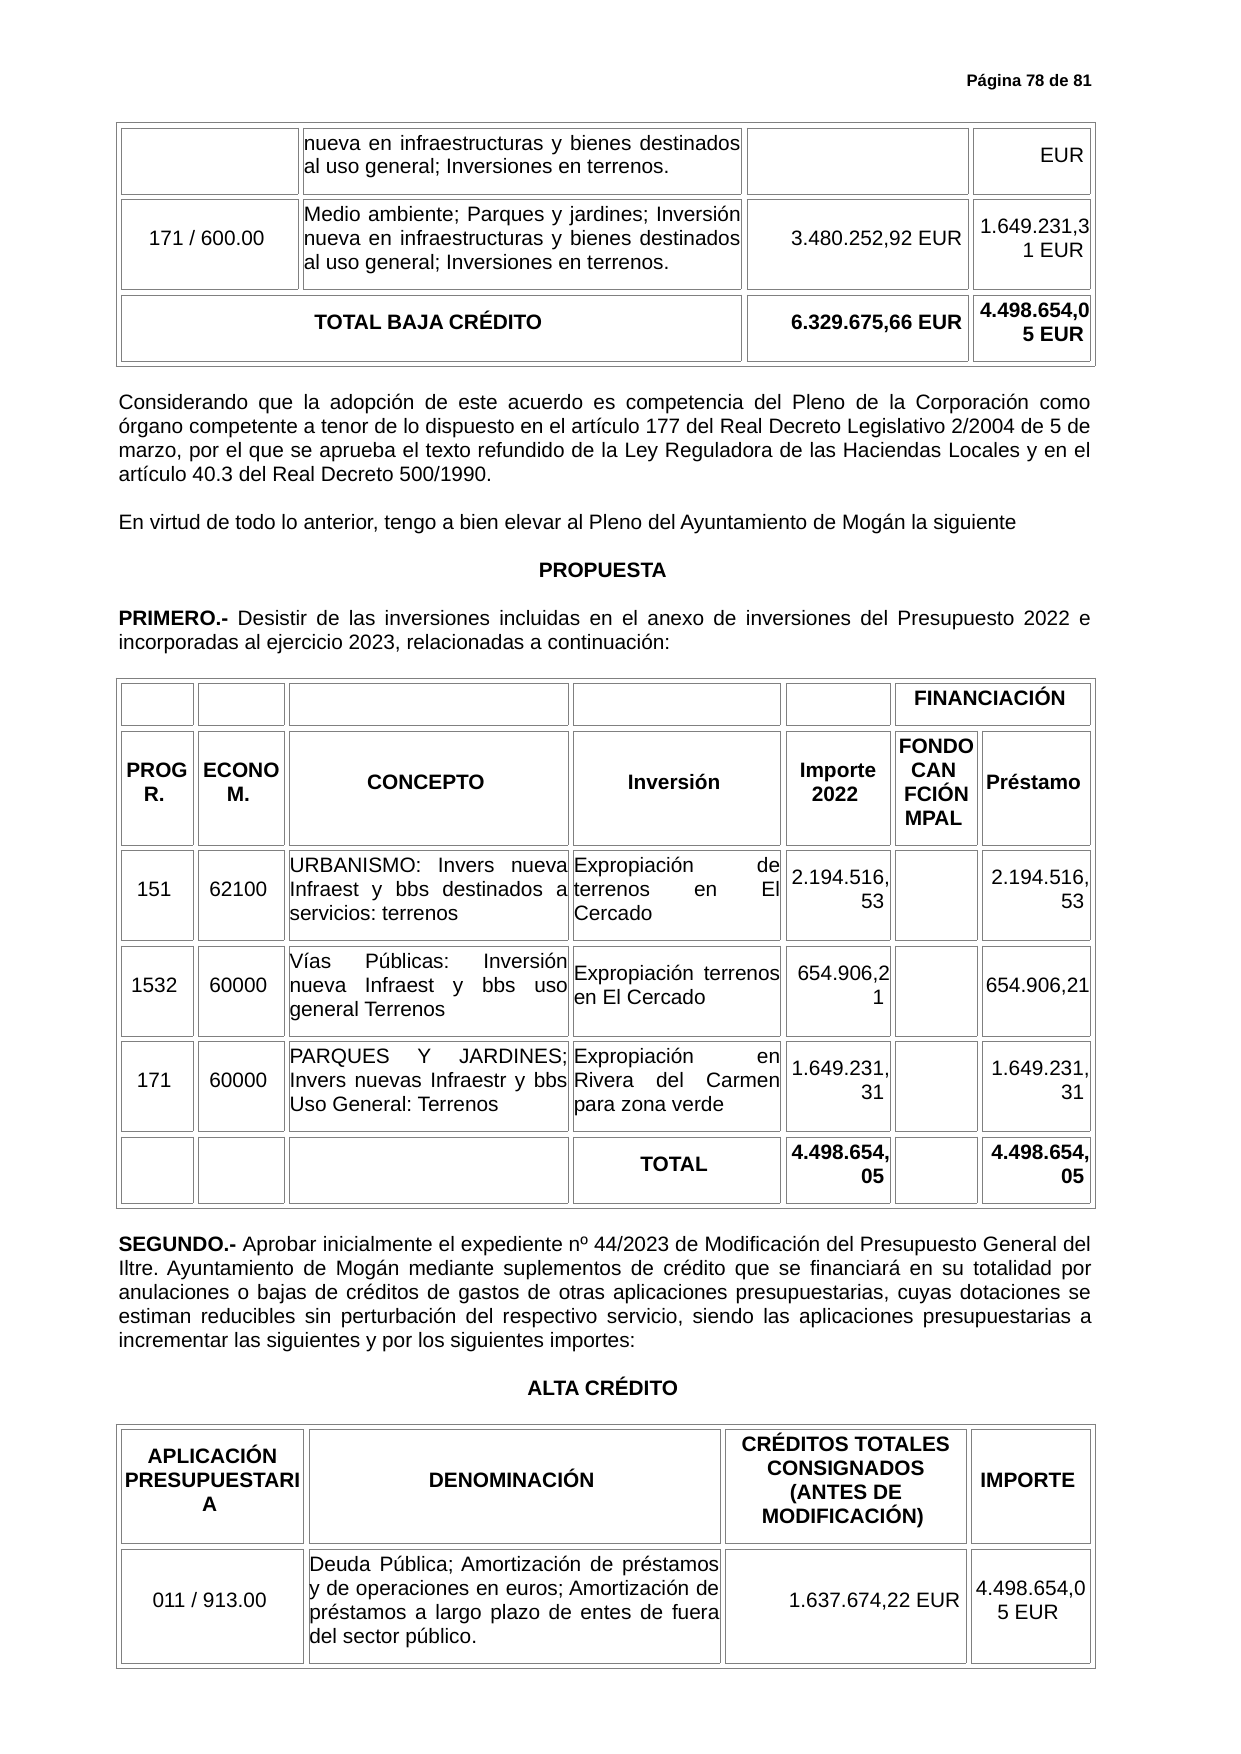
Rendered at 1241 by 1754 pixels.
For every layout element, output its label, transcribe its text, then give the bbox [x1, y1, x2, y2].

table_cell Vías Públicas: Inversión nueva Infraest y bbs uso general Terrenos [286, 940, 571, 1036]
table_cell 60000 [196, 940, 286, 1036]
table_header [787, 684, 890, 725]
table_cell 1.649.231,31 EUR [971, 194, 1092, 289]
table_cell 1.637.674,22 EUR [723, 1543, 969, 1663]
table_cell [896, 1138, 977, 1203]
table_cell FONDO CAN FCIÓN MPAL [893, 725, 980, 845]
table_cell 4.498.654,05 EUR [971, 289, 1092, 361]
table_cell Expropiación en Rivera del Carmen para zona verde [571, 1036, 783, 1131]
table_header [286, 679, 571, 725]
table_header [290, 684, 568, 725]
table_header [574, 684, 780, 725]
table_header APLICACIÓN PRESUPUESTARIA [118, 1425, 306, 1543]
table_cell 62100 [196, 845, 286, 940]
table_cell Expropiación terrenos en El Cercado [571, 940, 783, 1036]
table_cell 1532 [118, 940, 196, 1036]
table_cell [286, 1131, 571, 1203]
table_cell [893, 845, 980, 940]
table_cell PARQUES Y JARDINES; Invers nuevas Infraestr y bbs Uso General: Terrenos [286, 1036, 571, 1131]
table_cell 151 [118, 845, 196, 940]
table_cell 171 / 600.00 [118, 194, 301, 289]
table_cell 171 [118, 1036, 196, 1131]
table_cell CONCEPTO [286, 725, 571, 845]
table_cell 4.498.654,05 [783, 1131, 893, 1203]
table_cell ECONOM. [196, 725, 286, 845]
table_cell [893, 1036, 980, 1131]
table_cell TOTAL [571, 1131, 783, 1203]
table_cell Medio ambiente; Parques y jardines; Inversión nueva en infraestructuras y bienes destinados al uso general; Inversiones en terrenos. [301, 194, 744, 289]
table_cell TOTAL BAJA CRÉDITO [118, 289, 744, 361]
table_header [571, 679, 783, 725]
table_header CRÉDITOS TOTALES CONSIGNADOS (ANTES DE MODIFICACIÓN) [723, 1425, 969, 1543]
table_header [122, 684, 193, 725]
text ALTA CRÉDITO [118, 1376, 1092, 1400]
table_cell nueva en infraestructuras y bienes destinados al uso general; Inversiones en terrenos. [301, 123, 744, 194]
table_cell Préstamo [980, 725, 1092, 845]
table_cell Inversión [571, 725, 783, 845]
table_cell 654.906,21 [980, 940, 1092, 1036]
table_cell [896, 1042, 977, 1131]
table_cell 1.649.231,31 [783, 1036, 893, 1131]
table_cell [744, 123, 971, 194]
table_cell PROGR. [118, 725, 196, 845]
table_header DENOMINACIÓN [306, 1425, 722, 1543]
table_cell 60000 [196, 1036, 286, 1131]
table_cell 6.329.675,66 EUR [744, 289, 971, 361]
table_cell Importe 2022 [783, 725, 893, 845]
table_cell 2.194.516,53 [783, 845, 893, 940]
table_header [783, 679, 893, 725]
table_cell 654.906,21 [783, 940, 893, 1036]
table_cell Deuda Pública; Amortización de préstamos y de operaciones en euros; Amortización de préstamos a largo plazo de entes de fuera del sector público. [306, 1543, 722, 1663]
table_cell 3.480.252,92 EUR [744, 194, 971, 289]
table_cell Expropiación de terrenos en El Cercado [571, 845, 783, 940]
table_cell [118, 123, 301, 194]
table_cell [893, 1131, 980, 1203]
table_cell 4.498.654,05 [980, 1131, 1092, 1203]
table_header IMPORTE [969, 1425, 1092, 1543]
table_header [118, 679, 196, 725]
table_cell 1.649.231,31 [980, 1036, 1092, 1131]
table_cell [893, 940, 980, 1036]
table_cell [199, 1138, 284, 1203]
table_cell [896, 851, 977, 940]
text SEGUNDO.- Aprobar inicialmente el expediente nº 44/2023 de Modificación del Presupuesto General del Iltre. Ayuntamiento de Mogán mediante suplementos de crédito que se financiará en su totalidad por anulaciones o bajas de créditos de gastos de otras aplicaciones presupuestarias, cuyas dotaciones se estiman reducibles sin perturbación del respectivo servicio, siendo las aplicaciones presupuestarias a incrementar las siguientes y por los siguientes importes: [118, 1232, 1092, 1352]
table_cell URBANISMO: Invers nueva Infraest y bbs destinados a servicios: terrenos [286, 845, 571, 940]
table_cell [122, 1138, 193, 1203]
text Considerando que la adopción de este acuerdo es competencia del Pleno de la Corporación como órgano competente a tenor de lo dispuesto en el artículo 177 del Real Decreto Legislativo 2/2004 de 5 de marzo, por el que se aprueba el texto refundido de la Ley Reguladora de las Haciendas Locales y en el artículo 40.3 del Real Decreto 500/1990. [118, 390, 1092, 486]
table_header [199, 684, 284, 725]
table_cell [896, 947, 977, 1036]
table_cell 011 / 913.00 [118, 1543, 306, 1663]
table_header FINANCIACIÓN [893, 679, 1092, 725]
table_cell EUR [971, 123, 1092, 194]
table_cell 4.498.654,05 EUR [969, 1543, 1092, 1663]
table_cell 2.194.516,53 [980, 845, 1092, 940]
text PRIMERO.- Desistir de las inversiones incluidas en el anexo de inversiones del Presupuesto 2022 e incorporadas al ejercicio 2023, relacionadas a continuación: [118, 606, 1092, 654]
text PROPUESTA [118, 558, 1092, 582]
table_header [196, 679, 286, 725]
table_cell [290, 1138, 568, 1203]
text En virtud de todo lo anterior, tengo a bien elevar al Pleno del Ayuntamiento de Mogán la siguiente [118, 510, 1092, 534]
table_cell [196, 1131, 286, 1203]
table_cell [118, 1131, 196, 1203]
